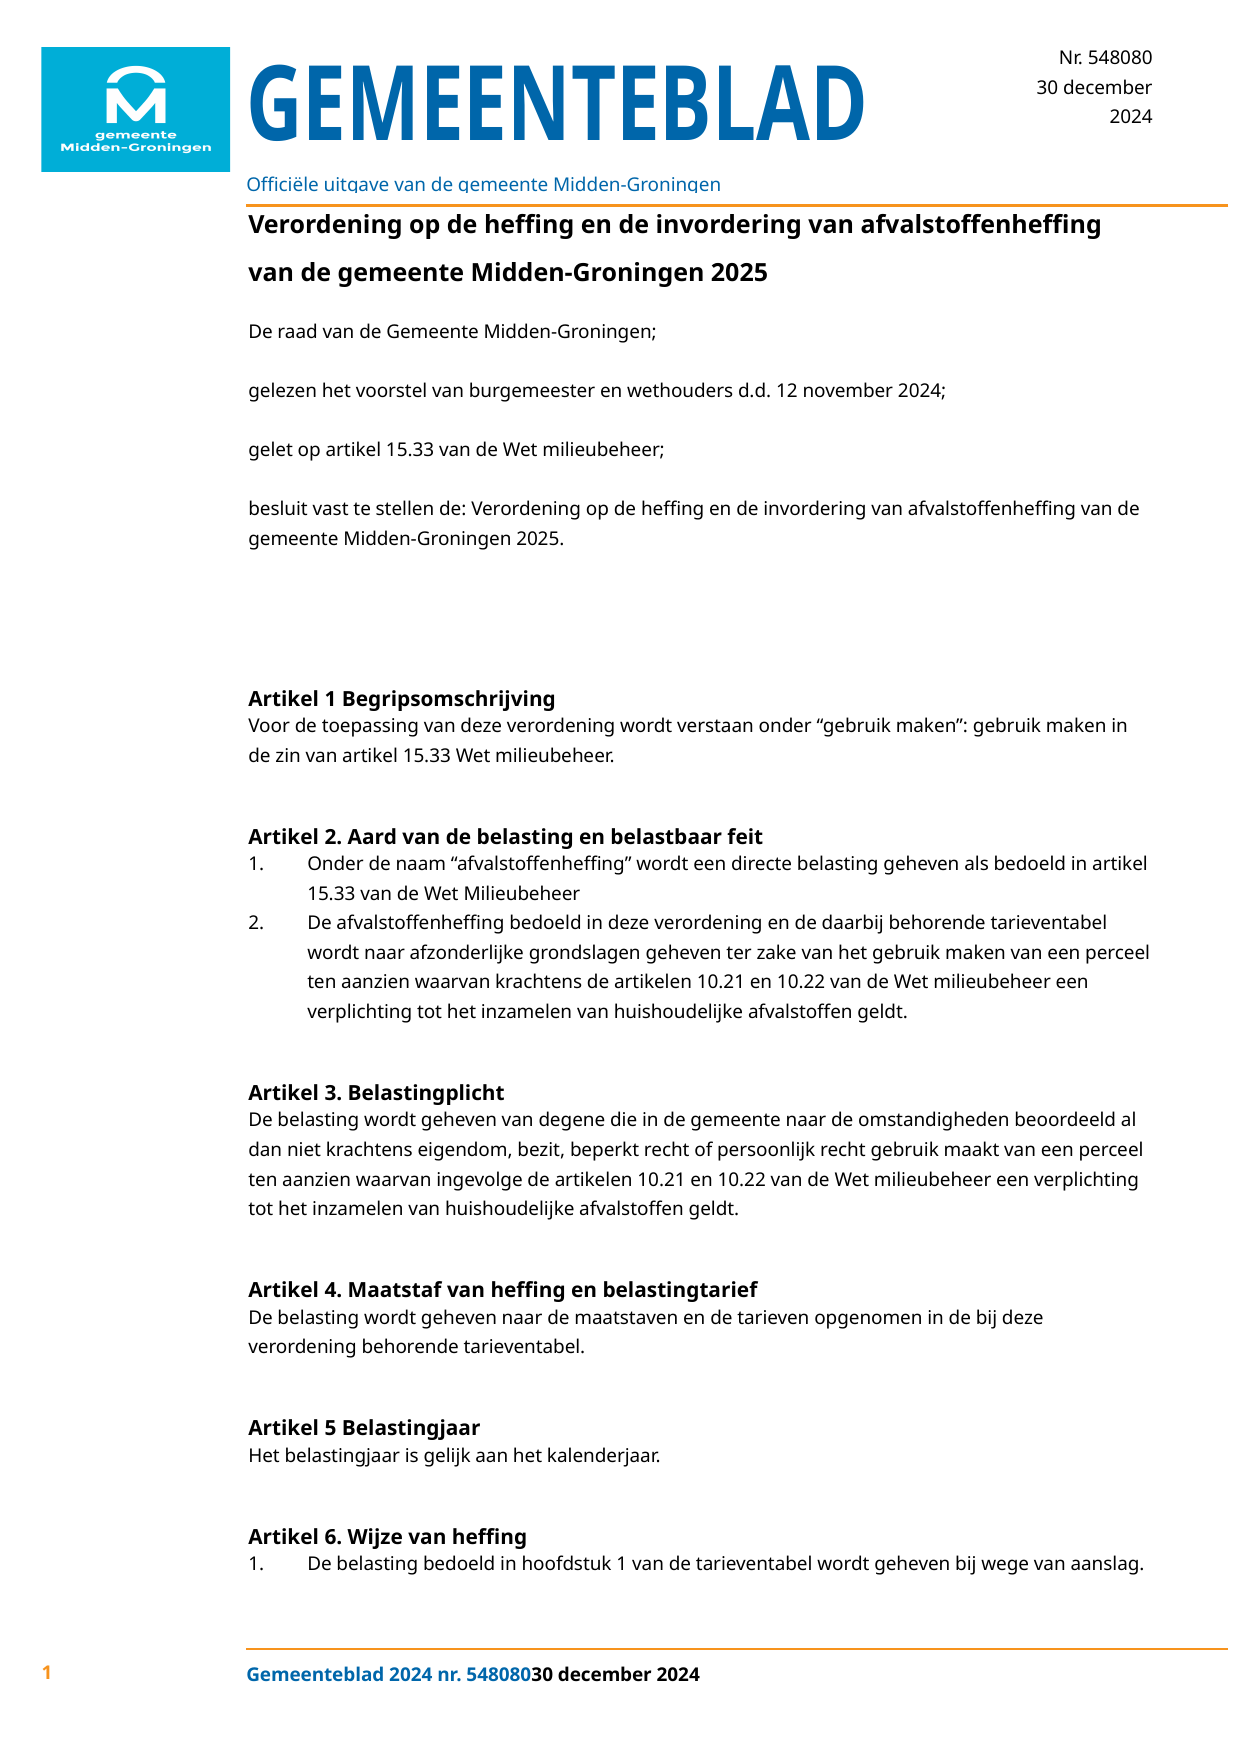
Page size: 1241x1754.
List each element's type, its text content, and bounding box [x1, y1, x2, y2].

text gelezen het voorstel van burgemeester en wethouders d.d. 12 november 2024; [248, 377, 1152, 403]
text gelet op artikel 15.33 van de Wet milieubeheer; [248, 436, 1152, 462]
list De belasting bedoeld in hoofdstuk 1 van de tarieventabel wordt geheven bij wege van aanslag. [248, 1550, 1152, 1576]
text Artikel 4. Maatstaf van heffing en belastingtarief [248, 1275, 1152, 1304]
text De raad van de Gemeente Midden-Groningen; [248, 318, 1152, 344]
text Artikel 3. Belastingplicht [248, 1078, 1152, 1107]
picture [108, 66, 164, 82]
picture [184, 146, 190, 153]
text Artikel 6. Wijze van heffing [248, 1522, 1152, 1550]
text Artikel 5 Belastingjaar [248, 1413, 1152, 1442]
text Artikel 2. Aard van de belasting en belastbaar feit [248, 822, 1152, 850]
list Onder de naam “afvalstoffenheffing” wordt een directe belasting geheven als bedoeld in artikel 15.33 van de Wet Milieubeheer [248, 850, 1152, 906]
list De afvalstoffenheffing bedoeld in deze verordening en de daarbij behorende tarieventabel wordt naar afzonderlijke grondslagen geheven ter zake van het gebruik maken van een perceel ten aanzien waarvan krachtens de artikelen 10.21 en 10.22 van de Wet milieubeheer een verplichting tot het inzamelen van huishoudelijke afvalstoffen geldt. [248, 909, 1152, 1024]
text De belasting wordt geheven van degene die in de gemeente naar de omstandigheden beoordeeld al dan niet krachtens eigendom, bezit, beperkt recht of persoonlijk recht gebruik maakt van een perceel ten aanzien waarvan ingevolge de artikelen 10.21 en 10.22 van de Wet milieubeheer een verplichting tot het inzamelen van huishoudelijke afvalstoffen geldt. [248, 1107, 1152, 1221]
text besluit vast te stellen de: Verordening op de heffing en de invordering van afvalstoffenheffing van de gemeente Midden-Groningen 2025. [248, 495, 1152, 551]
text Verordening op de heffing en de invordering van afvalstoffenheffing van de gemeente Midden-Groningen 2025 [248, 207, 1152, 288]
text De belasting wordt geheven naar de maatstaven en de tarieven opgenomen in de bij deze verordening behorende tarieventabel. [248, 1304, 1152, 1359]
text Het belastingjaar is gelijk aan het kalenderjaar. [248, 1442, 1152, 1468]
picture [107, 89, 165, 122]
text Voor de toepassing van deze verordening wordt verstaan onder “gebruik maken”: gebruik maken in de zin van artikel 15.33 Wet milieubeheer. [248, 712, 1152, 768]
text Artikel 1 Begripsomschrijving [248, 684, 1152, 712]
